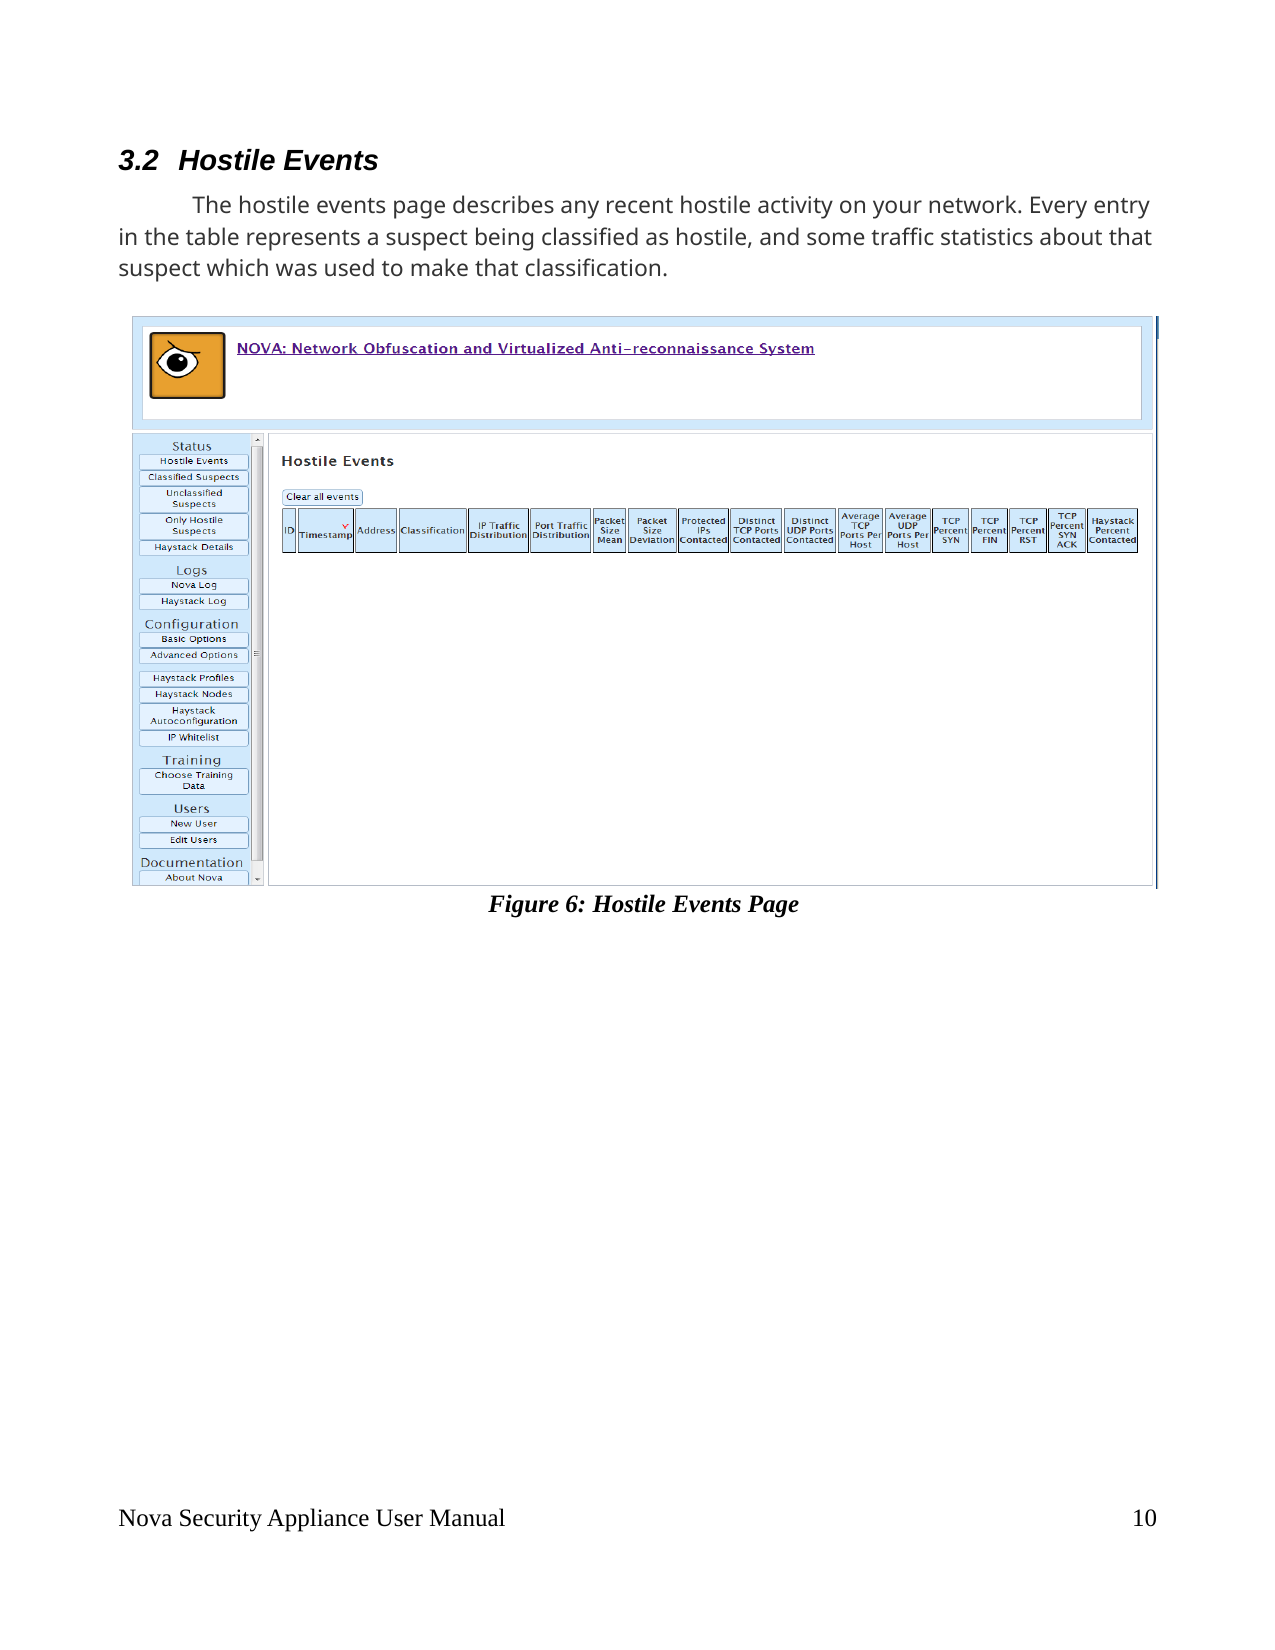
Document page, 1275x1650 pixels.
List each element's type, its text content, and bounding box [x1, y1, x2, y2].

text Figure 6: Hostile Events Page [131, 889, 1159, 918]
subtitle Hostile Events [118, 143, 1157, 177]
text [131, 309, 1159, 316]
list The hostile events page describes any recent hostile activity on your network. Every entry in the table represents a suspect being classified as hostile, and some traffic statistics about that suspect which was used to make that classification. [118, 189, 1157, 283]
